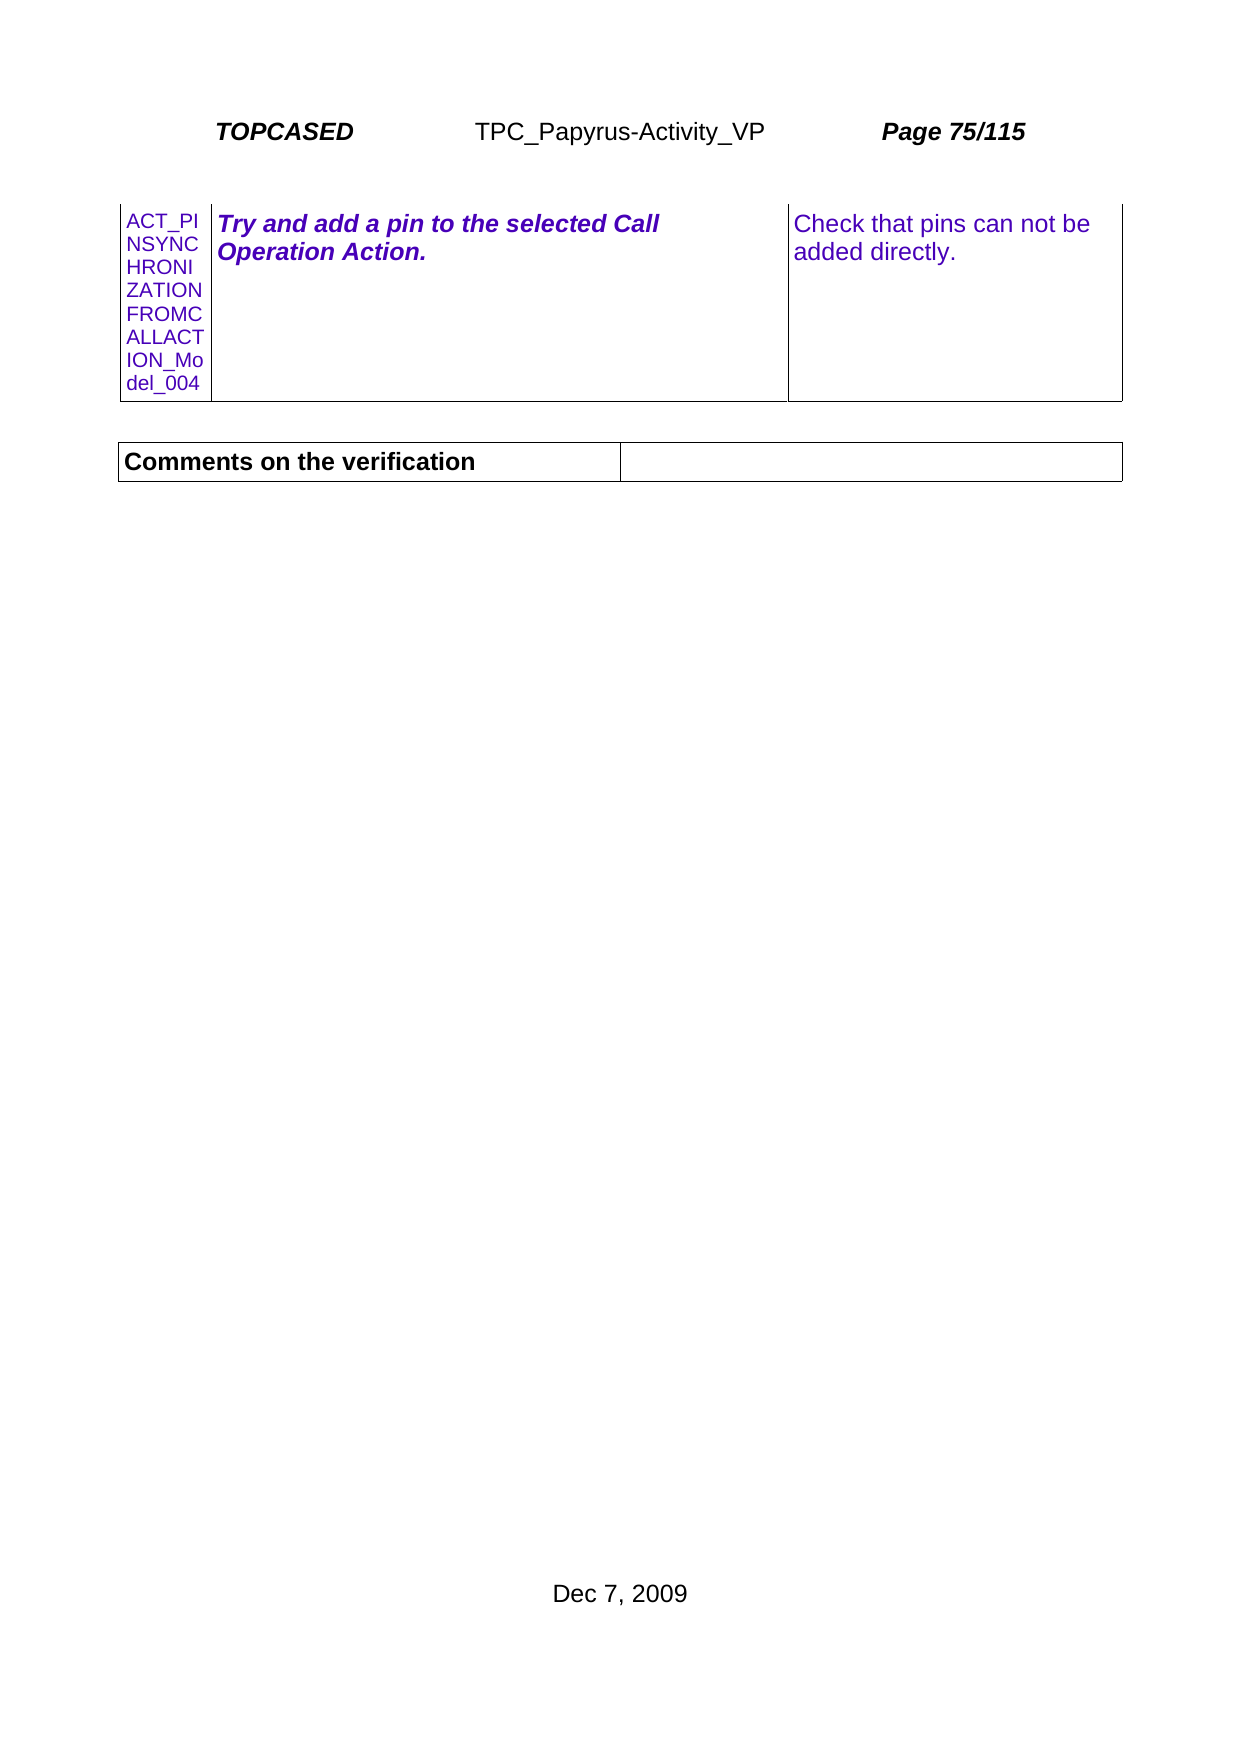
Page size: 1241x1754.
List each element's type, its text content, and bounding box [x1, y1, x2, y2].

table_header [621, 443, 1122, 481]
table_cell Check that pins can not be added directly. [789, 204, 1122, 401]
table_cell ACT_PINSYNCHRONIZATIONFROMCALLACTION_Model_004 [121, 204, 211, 401]
table_header Comments on the verification [119, 443, 620, 481]
table_cell Try and add a pin to the selected Call Operation Action. [212, 204, 787, 401]
